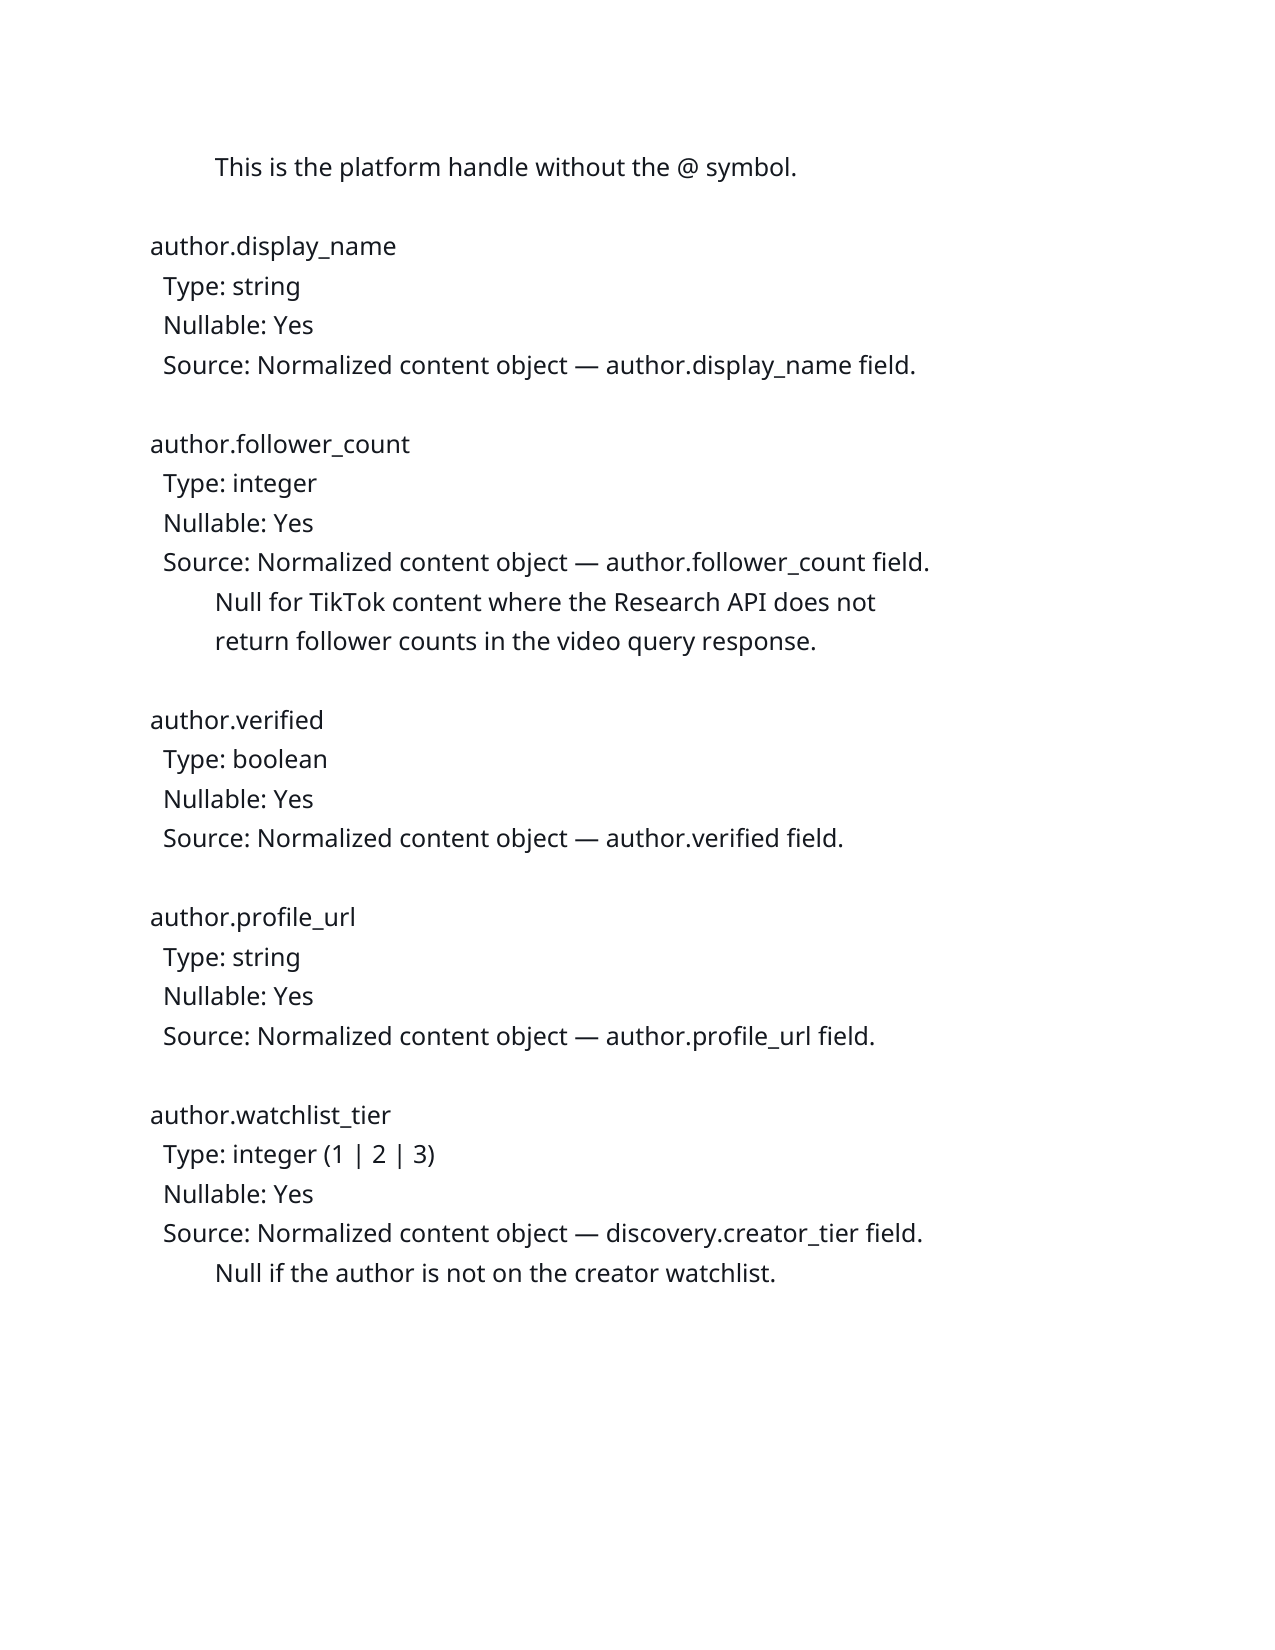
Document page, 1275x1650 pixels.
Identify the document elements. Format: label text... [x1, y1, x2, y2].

text This is the platform handle without the @ symbol. author.display_name Type: string Nullable: Yes Source: Normalized content object — author.display_name field. author.follower_count Type: integer Nullable: Yes Source: Normalized content object — author.follower_count field. Null for TikTok content where the Research API does not return follower counts in the video query response. author.verified Type: boolean Nullable: Yes Source: Normalized content object — author.verified field. author.profile_url Type: string Nullable: Yes Source: Normalized content object — author.profile_url field. author.watchlist_tier Type: integer (1 | 2 | 3) Nullable: Yes Source: Normalized content object — discovery.creator_tier field. Null if the author is not on the creator watchlist. [150, 150, 1125, 1289]
